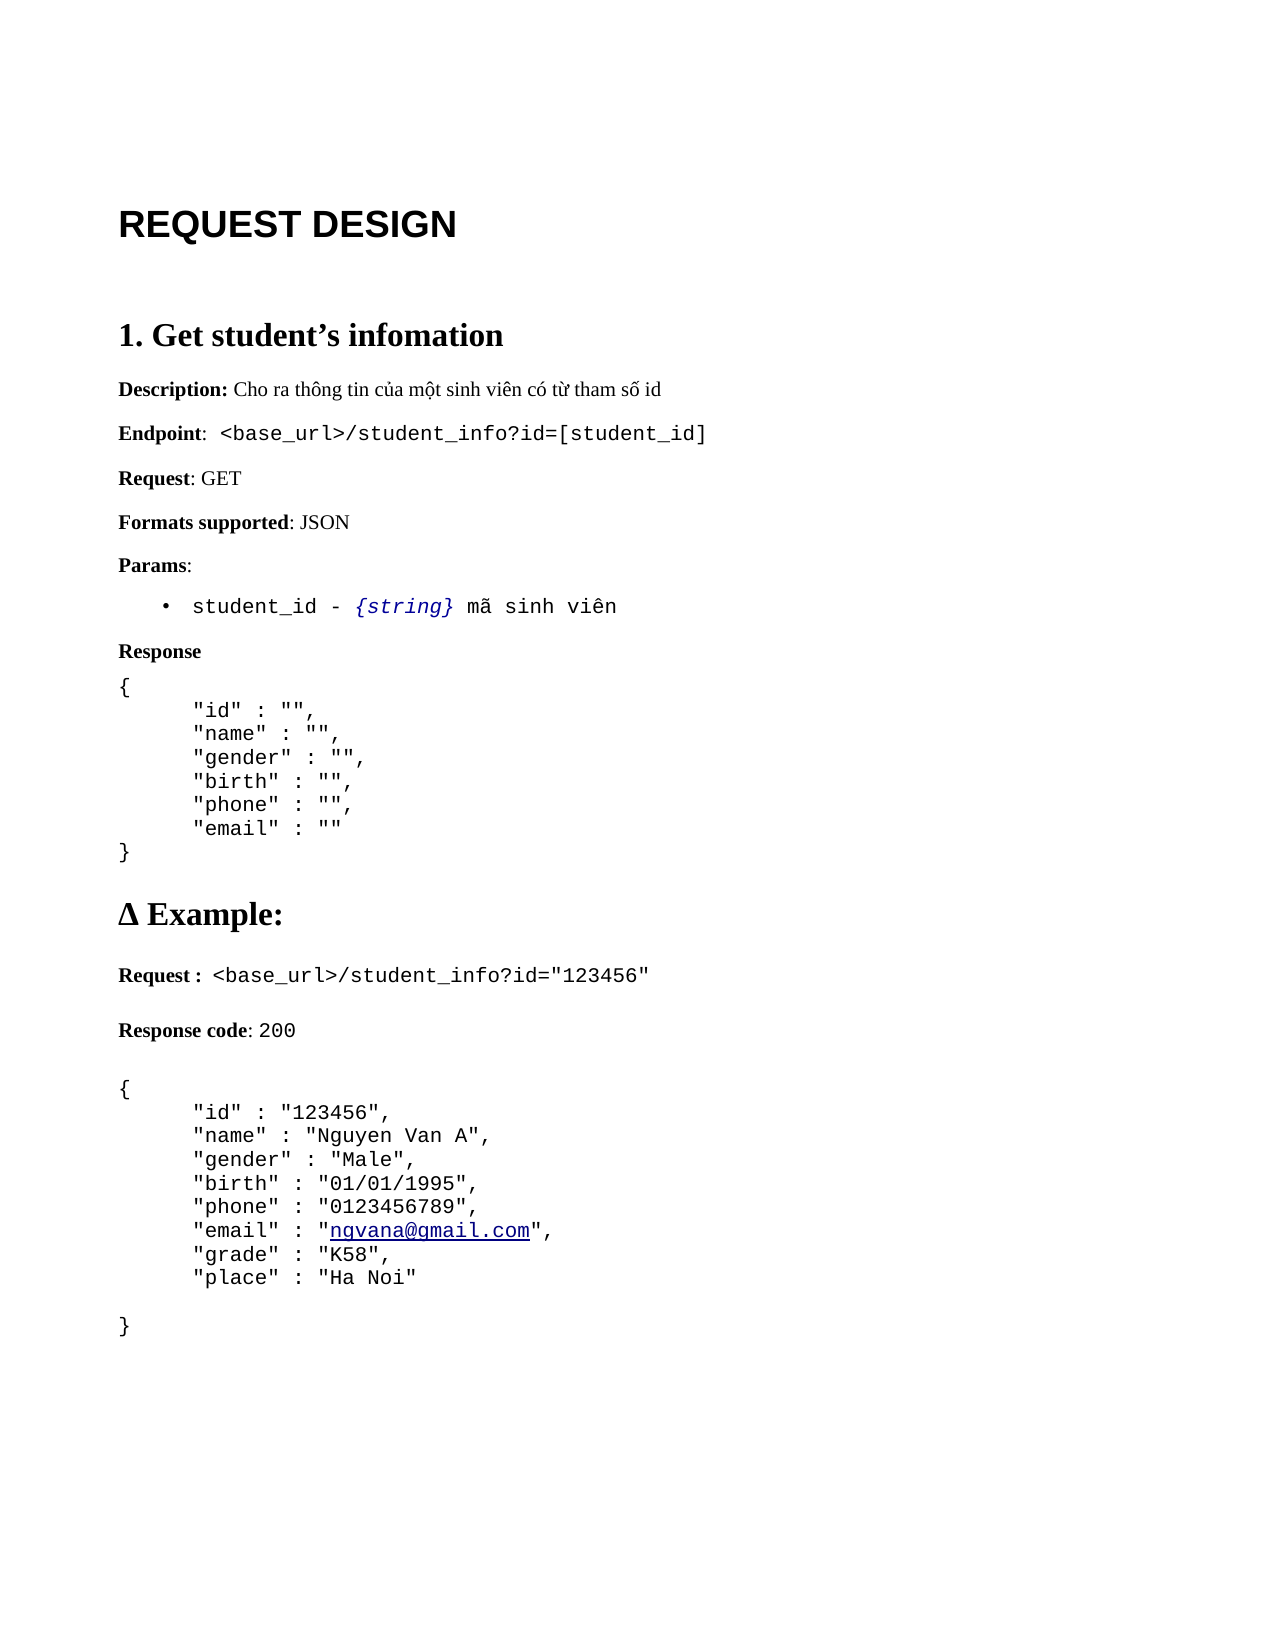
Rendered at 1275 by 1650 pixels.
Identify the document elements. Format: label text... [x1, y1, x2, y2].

text "place" : "Ha Noi" [118, 1267, 1157, 1291]
text "birth" : "01/01/1995", [118, 1173, 1157, 1196]
text "name" : "", [118, 723, 1157, 747]
text "email" : "" [118, 818, 1157, 842]
text "id" : "123456", [118, 1102, 1157, 1126]
subtitle Response code: 200 [118, 1018, 1157, 1043]
text ∆ Example: [118, 895, 1157, 933]
text "birth" : "", [118, 771, 1157, 794]
text { [118, 676, 1157, 700]
subtitle student_id - {string} mã sinh viên [162, 597, 1157, 620]
subtitle Formats supported: JSON [118, 510, 1157, 534]
subtitle Response [118, 639, 1157, 663]
text "gender" : "", [118, 747, 1157, 771]
subtitle Endpoint: <base_url>/student_info?id=[student_id] [118, 421, 1157, 447]
text "id" : "", [118, 700, 1157, 723]
text "phone" : "0123456789", [118, 1196, 1157, 1220]
text "email" : "ngvana@gmail.com", [118, 1220, 1157, 1244]
text "phone" : "", [118, 794, 1157, 818]
subtitle REQUEST DESIGN [118, 201, 1157, 245]
text "name" : "Nguyen Van A", [118, 1126, 1157, 1149]
text { [118, 1078, 1157, 1102]
subtitle Description: Cho ra thông tin của một sinh viên có từ tham số id [118, 377, 1157, 401]
subtitle Request: GET [118, 466, 1157, 490]
subtitle Params: [118, 553, 1157, 577]
text } [118, 1315, 1157, 1338]
text } [118, 842, 1157, 865]
text "grade" : "K58", [118, 1244, 1157, 1267]
text Request : <base_url>/student_info?id="123456" [118, 962, 1157, 988]
text 1. Get student’s infomation [118, 315, 1157, 353]
text "gender" : "Male", [118, 1149, 1157, 1173]
